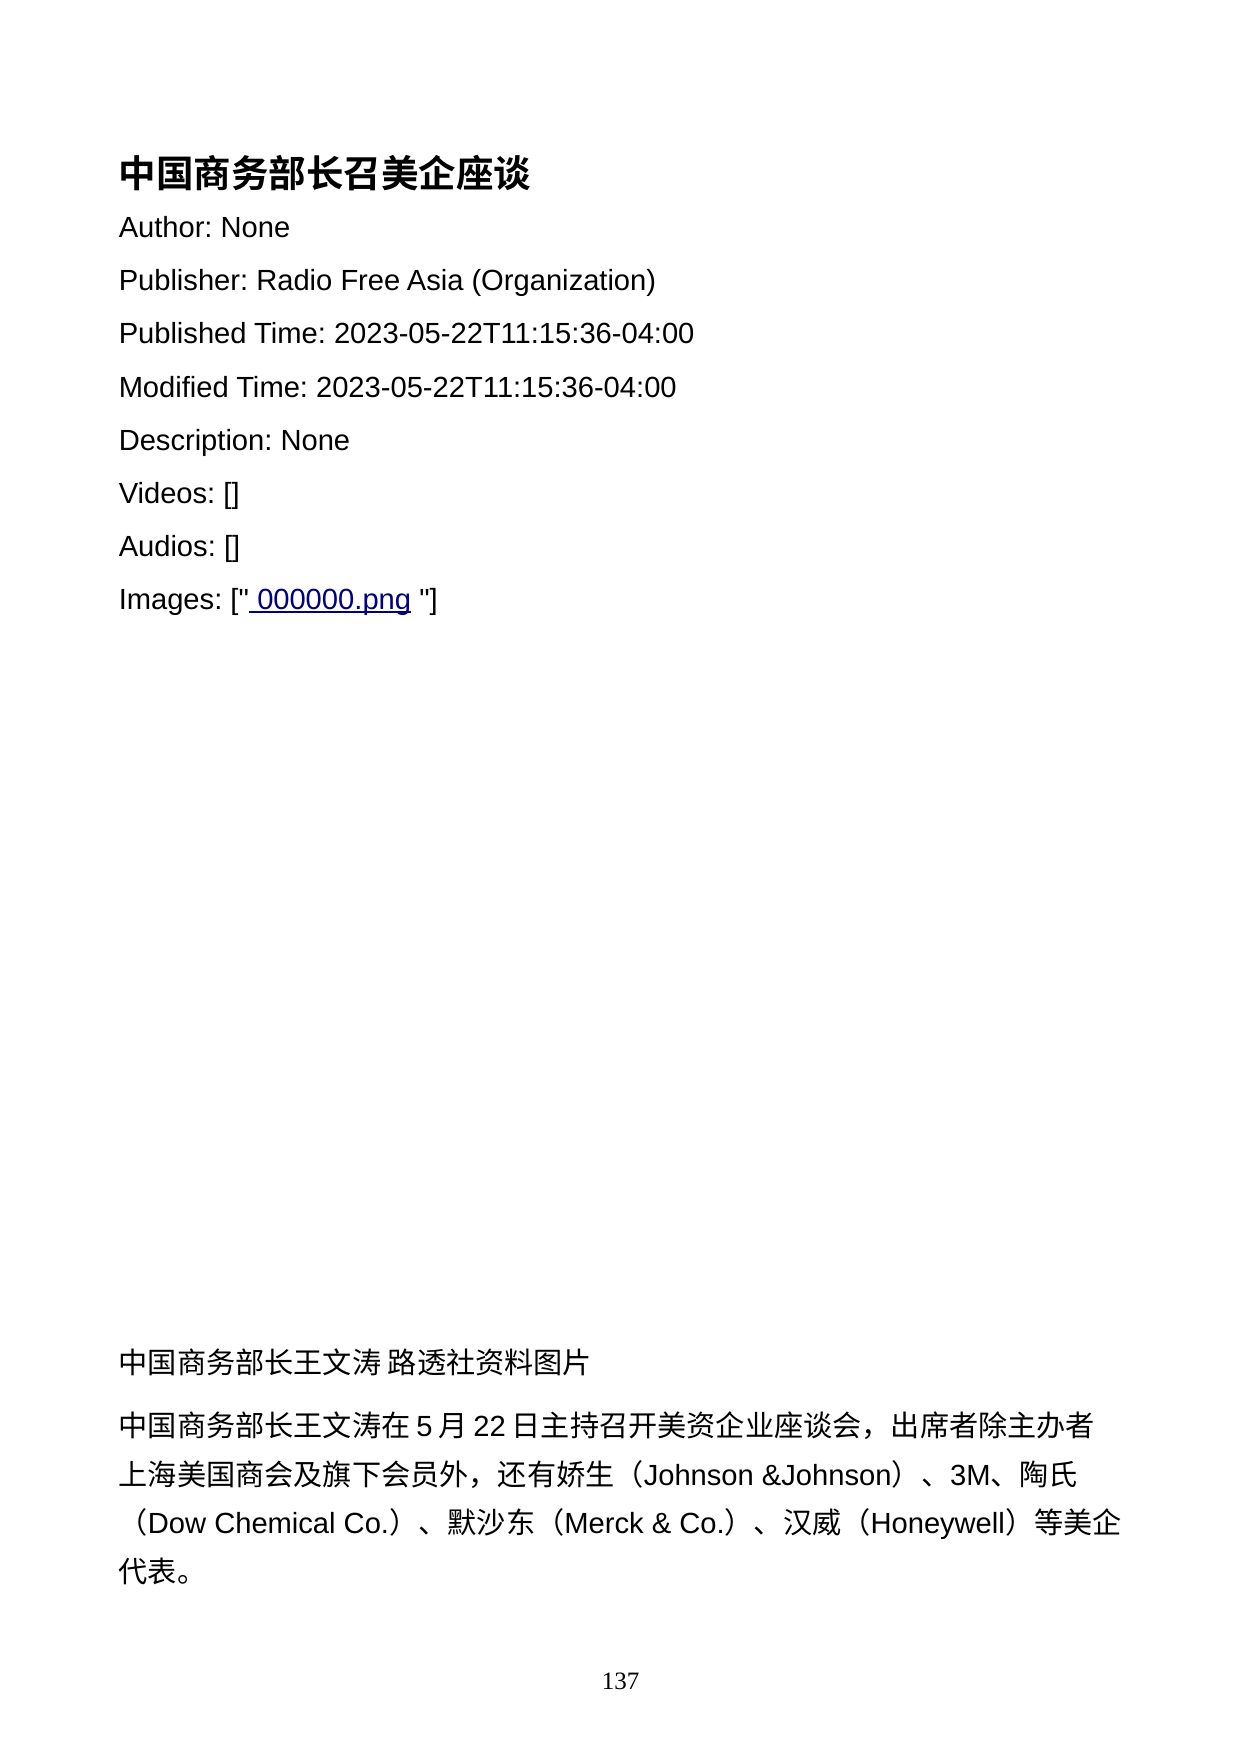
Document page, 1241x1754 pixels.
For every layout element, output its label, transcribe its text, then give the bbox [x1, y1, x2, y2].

text Publisher: Radio Free Asia (Organization) [118, 263, 1122, 297]
text Modified Time: 2023-05-22T11:15:36-04:00 [118, 370, 1122, 403]
text Audios: [] [118, 529, 1122, 563]
subtitle 中国商务部长召美企座谈 [118, 143, 1122, 198]
text Description: None [118, 423, 1122, 456]
text Author: None [118, 210, 1122, 244]
text Published Time: 2023-05-22T11:15:36-04:00 [118, 317, 1122, 350]
text Images: [" 000000.png "] [118, 582, 1122, 616]
text 中国商务部长王文涛 路透社资料图片 [118, 635, 1122, 1382]
text 中国商务部长王文涛在5月22日主持召开美资企业座谈会，出席者除主办者上海美国商会及旗下会员外，还有娇生（Johnson &Johnson）、3M、陶氏（Dow Chemical Co.）、默沙东（Merck & Co.）、汉威（Honeywell）等美企代表。 [118, 1403, 1122, 1591]
text Videos: [] [118, 476, 1122, 509]
